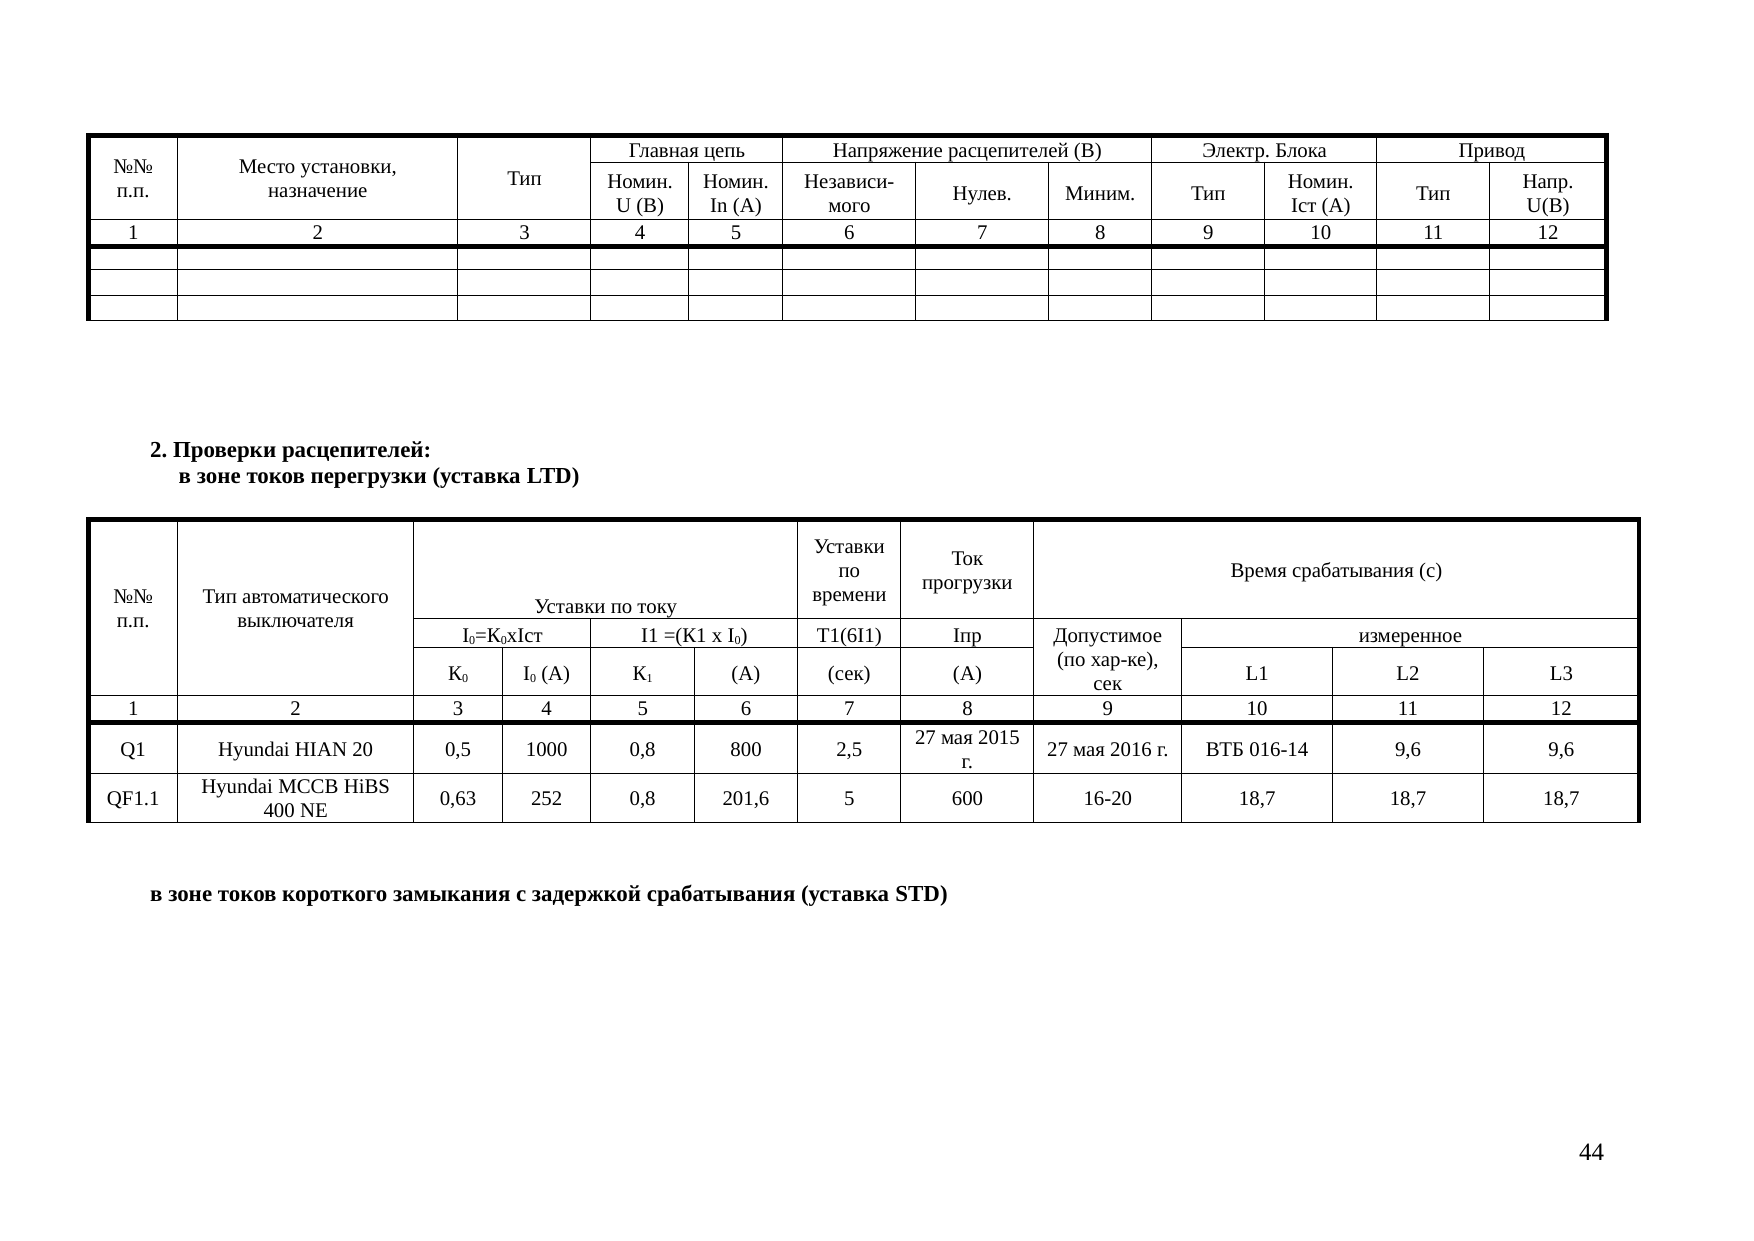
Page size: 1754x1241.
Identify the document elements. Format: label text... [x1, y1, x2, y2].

table_cell [783, 296, 915, 319]
table_cell [91, 249, 177, 269]
table_cell (сек) [798, 648, 900, 695]
table_header Время срабатывания (с) [1034, 522, 1637, 618]
table_cell [1265, 296, 1376, 319]
table_cell [91, 296, 177, 319]
table_cell 4 [591, 220, 688, 244]
table_cell [591, 270, 688, 294]
table_cell 11 [1377, 220, 1489, 244]
table_cell 0,63 [414, 774, 502, 822]
table_cell 5 [798, 774, 900, 822]
table_header Ток прогрузки [901, 522, 1033, 618]
table_cell 9,6 [1333, 725, 1483, 773]
table_cell Hyundai MCCB HiBS 400 NE [178, 774, 413, 822]
table_cell [1490, 270, 1604, 294]
table_cell 27 мая 2016 г. [1034, 725, 1181, 773]
table_cell 2 [178, 696, 413, 720]
table_cell Номин. In (А) [689, 163, 782, 219]
table_cell [1377, 249, 1489, 269]
table_cell 2,5 [798, 725, 900, 773]
table_cell Нулев. [916, 163, 1048, 219]
table_cell 18,7 [1484, 774, 1637, 822]
table_cell [458, 249, 590, 269]
text 2. Проверки расцепителей: [150, 436, 1604, 462]
table_cell 7 [916, 220, 1048, 244]
table_cell [1152, 296, 1264, 319]
table_cell [1049, 249, 1151, 269]
table_cell [1490, 249, 1604, 269]
text в зоне токов короткого замыкания с задержкой срабатывания (уставка STD) [150, 881, 1604, 907]
table_cell 8 [1049, 220, 1151, 244]
table_cell 5 [689, 220, 782, 244]
table_cell [1265, 270, 1376, 294]
table_cell L1 [1182, 648, 1332, 695]
table_header Тип автоматического выключателя [178, 522, 413, 695]
table_cell [91, 270, 177, 294]
text в зоне токов перегрузки (уставка LTD) [150, 462, 1604, 488]
table_cell 7 [798, 696, 900, 720]
table_cell [1049, 270, 1151, 294]
table_cell [1152, 270, 1264, 294]
table_cell [178, 296, 457, 319]
table_cell 18,7 [1182, 774, 1332, 822]
table_cell Миним. [1049, 163, 1151, 219]
table_cell 0,8 [591, 774, 694, 822]
table_cell 5 [591, 696, 694, 720]
table_header Место установки, назначение [178, 138, 457, 219]
table_cell [1265, 249, 1376, 269]
table_cell T1(6I1) [798, 619, 900, 647]
table_cell [1049, 296, 1151, 319]
table_cell [689, 296, 782, 319]
table_header Тип [458, 138, 590, 219]
table_cell Iпр [901, 619, 1033, 647]
table_cell 600 [901, 774, 1033, 822]
table_cell 8 [901, 696, 1033, 720]
table_cell 9 [1034, 696, 1181, 720]
table_header Уставки по времени [798, 522, 900, 618]
table_cell [178, 249, 457, 269]
table_cell I0 (А) [503, 648, 590, 695]
table_cell [783, 270, 915, 294]
table_header Уставки по току [414, 522, 797, 618]
table_cell [916, 270, 1048, 294]
table_cell 0,8 [591, 725, 694, 773]
table_cell 27 мая 2015 г. [901, 725, 1033, 773]
table_cell [591, 249, 688, 269]
table_cell 12 [1484, 696, 1637, 720]
table_cell Номин. U (В) [591, 163, 688, 219]
table_header Главная цепь [591, 138, 782, 162]
table_cell I0=К0хIст [414, 619, 590, 647]
table_cell [458, 270, 590, 294]
table_cell [1377, 270, 1489, 294]
table_header Напряжение расцепителей (В) [783, 138, 1151, 162]
table_cell I1 =(К1 х I0) [591, 619, 797, 647]
table_cell 9,6 [1484, 725, 1637, 773]
table_cell (А) [901, 648, 1033, 695]
table_cell 4 [503, 696, 590, 720]
table_cell измеренное [1182, 619, 1637, 647]
table_cell Тип [1377, 163, 1489, 219]
table_cell К0 [414, 648, 502, 695]
table_cell 0,5 [414, 725, 502, 773]
table_cell (А) [695, 648, 797, 695]
table_cell Hyundai HIAN 20 [178, 725, 413, 773]
table_cell Q1 [91, 725, 177, 773]
table_cell Напр. U(В) [1490, 163, 1604, 219]
table_header №№ п.п. [91, 138, 177, 219]
table_cell L2 [1333, 648, 1483, 695]
table_cell Тип [1152, 163, 1264, 219]
table_cell [689, 270, 782, 294]
table_cell 10 [1265, 220, 1376, 244]
table_header Привод [1377, 138, 1604, 162]
table_cell 800 [695, 725, 797, 773]
table_header Электр. Блока [1152, 138, 1376, 162]
table_cell 12 [1490, 220, 1604, 244]
table_cell 252 [503, 774, 590, 822]
table_cell 3 [414, 696, 502, 720]
table_cell 16-20 [1034, 774, 1181, 822]
table_cell 201,6 [695, 774, 797, 822]
table_cell [689, 249, 782, 269]
table_cell 10 [1182, 696, 1332, 720]
table_cell Допустимое (по хар-ке), сек [1034, 619, 1181, 695]
table_cell [783, 249, 915, 269]
table_cell [1490, 296, 1604, 319]
table_cell [458, 296, 590, 319]
table_cell Номин. Iст (А) [1265, 163, 1376, 219]
table_cell ВТБ 016-14 [1182, 725, 1332, 773]
table_cell [1152, 249, 1264, 269]
table_cell L3 [1484, 648, 1637, 695]
table_cell 1 [91, 696, 177, 720]
table_cell [591, 296, 688, 319]
table_cell [1377, 296, 1489, 319]
table_cell QF1.1 [91, 774, 177, 822]
table_cell 3 [458, 220, 590, 244]
table_header №№ п.п. [91, 522, 177, 695]
table_cell 2 [178, 220, 457, 244]
table_cell 18,7 [1333, 774, 1483, 822]
table_cell 11 [1333, 696, 1483, 720]
table_cell 1 [91, 220, 177, 244]
table_cell [178, 270, 457, 294]
table_cell [916, 296, 1048, 319]
table_cell 6 [695, 696, 797, 720]
table_cell Независи-мого [783, 163, 915, 219]
table_cell 1000 [503, 725, 590, 773]
table_cell [916, 249, 1048, 269]
table_cell 6 [783, 220, 915, 244]
table_cell 9 [1152, 220, 1264, 244]
table_cell К1 [591, 648, 694, 695]
